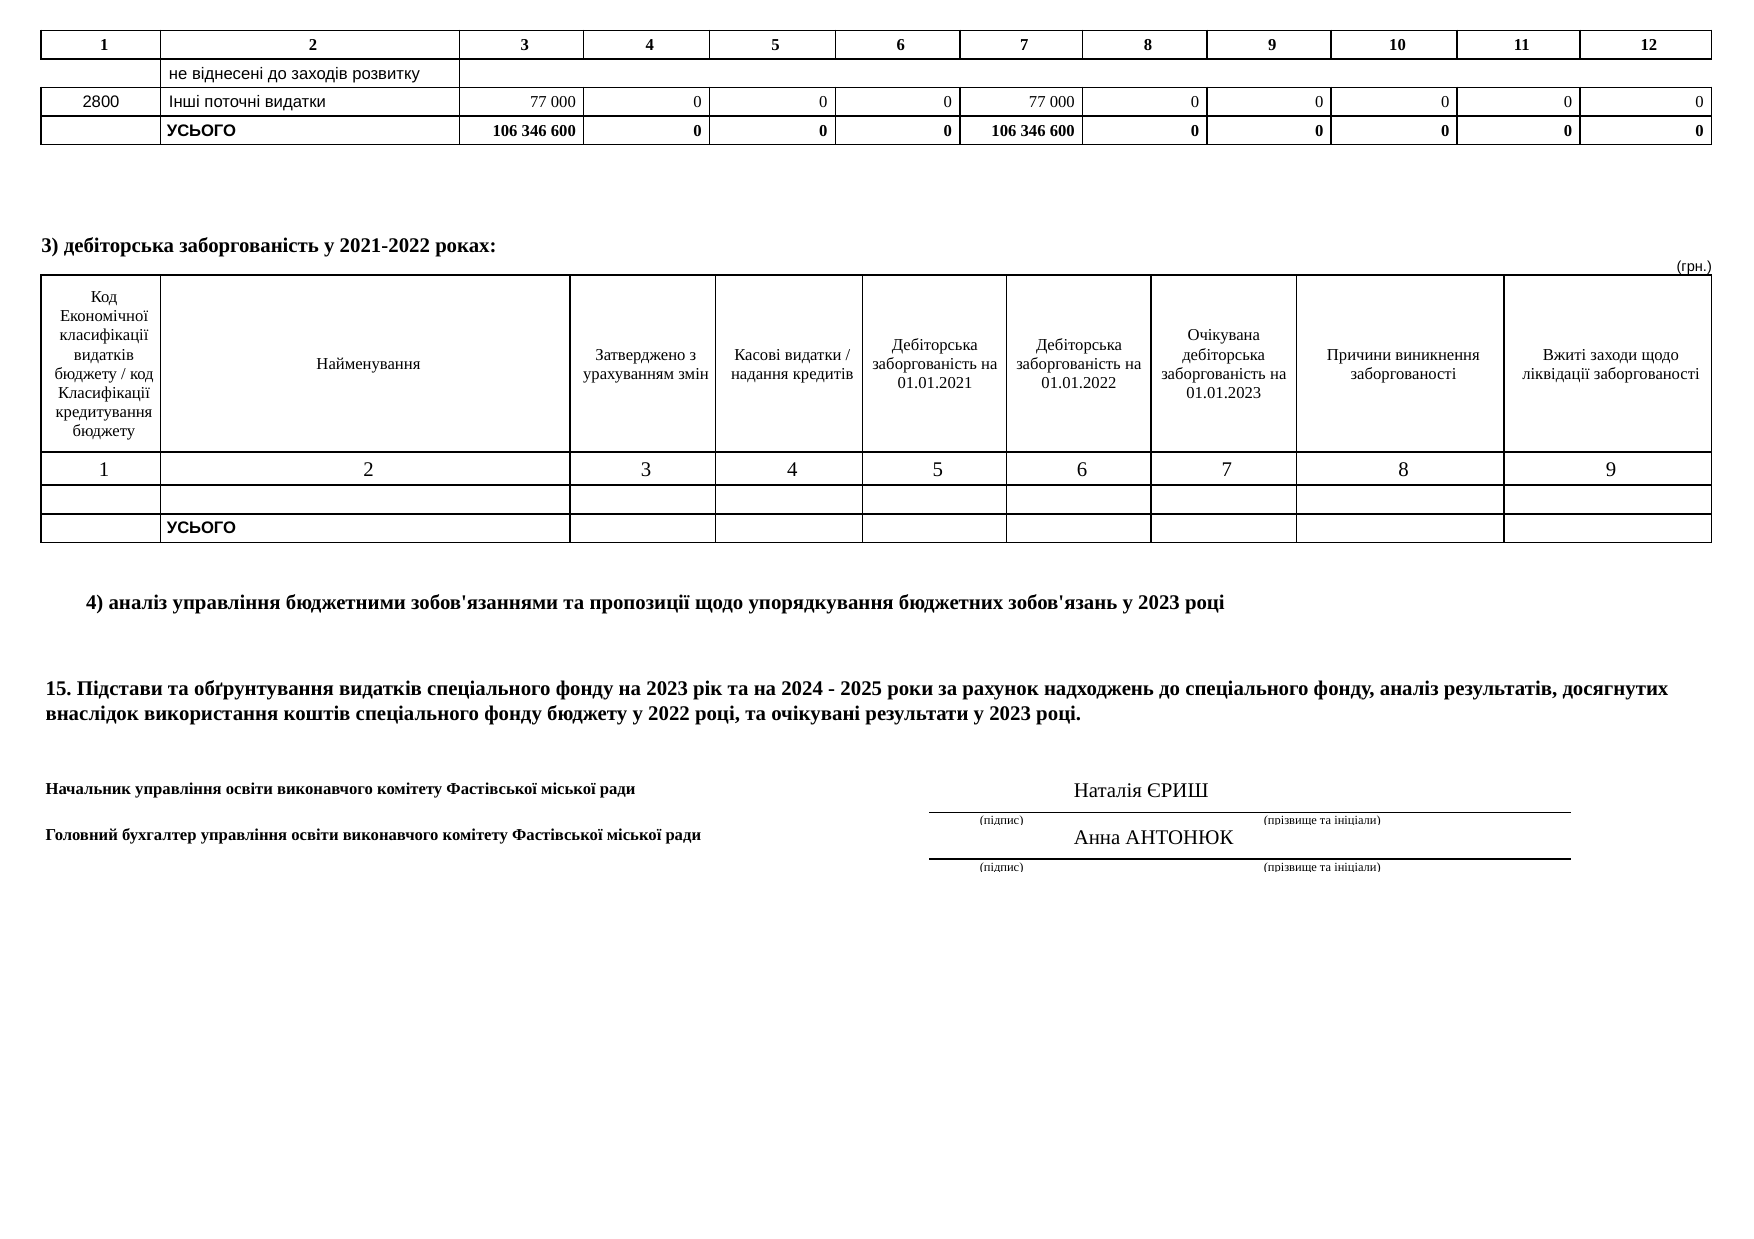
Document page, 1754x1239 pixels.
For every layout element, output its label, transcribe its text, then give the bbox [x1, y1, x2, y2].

table_cell Очікувана дебіторська заборгованість на 01.01.2023 [1152, 276, 1296, 451]
table_cell [1711, 225, 1716, 274]
table_cell [0, 484, 40, 513]
table_cell 8 [1083, 31, 1206, 58]
table_cell [929, 60, 960, 87]
table_cell [1716, 484, 1753, 513]
table_cell [1297, 515, 1503, 541]
table_cell [459, 543, 570, 582]
table_cell [41, 825, 45, 858]
table_cell 0 [1581, 117, 1711, 144]
table_cell [929, 543, 960, 582]
table_cell [41, 145, 45, 184]
table_cell 4) аналіз управління бюджетними зобов'язаннями та пропозиції щодо упорядкування бюджетних зобов'язань у 2023 році [45, 582, 1716, 622]
table_cell [960, 825, 1007, 858]
table_header [960, 0, 1007, 29]
table_cell 0 [1458, 117, 1579, 144]
table_cell 0 [1581, 88, 1711, 115]
table_cell [1716, 58, 1753, 87]
table_cell [1712, 115, 1716, 144]
table_cell [1083, 184, 1151, 225]
table_cell [570, 543, 583, 582]
table_header [1707, 0, 1711, 29]
table_cell [459, 184, 570, 225]
table_cell [929, 184, 960, 225]
table_cell [1712, 451, 1716, 484]
table_cell Найменування [161, 276, 569, 451]
table_cell [863, 486, 1006, 513]
table_cell [1707, 858, 1711, 872]
table_cell [41, 779, 45, 811]
table_cell [1151, 145, 1207, 184]
table_cell Касові видатки / надання кредитів [716, 276, 862, 451]
table_cell [0, 513, 40, 541]
table_cell 0 [1083, 88, 1206, 115]
table_cell [1074, 60, 1082, 87]
table_cell [41, 184, 45, 225]
table_cell [1580, 184, 1707, 225]
table_cell [0, 87, 40, 115]
table_cell [1716, 582, 1753, 622]
table_cell [1331, 543, 1457, 582]
table_cell 6 [836, 31, 959, 58]
table_cell [161, 184, 459, 225]
table_cell [41, 582, 45, 622]
table_cell 0 [584, 117, 709, 144]
table_cell [41, 734, 45, 778]
table_cell [1571, 60, 1580, 87]
table_cell [960, 145, 1007, 184]
table_cell [1707, 145, 1711, 184]
table_cell 15. Підстави та обґрунтування видатків спеціального фонду на 2023 рік та на 2024 - 2025 роки за рахунок надходжень до спеціального фонду, аналіз результатів, досягнутих внаслідок використання коштів спеціального фонду бюджету у 2022 році, та очікувані результати у 2023 році. [45, 668, 1716, 733]
table_cell [1711, 858, 1716, 872]
table_cell [1083, 543, 1151, 582]
table_cell [1331, 60, 1457, 87]
table_cell [42, 117, 160, 144]
table_cell 1 [42, 453, 160, 484]
table_cell [1571, 779, 1580, 811]
table_cell [1007, 60, 1073, 87]
table_header [570, 0, 583, 29]
table_cell [1571, 543, 1580, 582]
table_cell Дебіторська заборгованість на 01.01.2022 [1007, 276, 1150, 451]
table_cell 0 [1083, 117, 1206, 144]
table_cell [1207, 184, 1296, 225]
table_cell [584, 184, 709, 225]
table_cell [716, 184, 835, 225]
table_cell [1457, 145, 1504, 184]
table_cell [0, 30, 40, 58]
table_cell [960, 543, 1007, 582]
table_cell [45, 145, 161, 184]
table_header [1504, 0, 1571, 29]
table_cell [863, 184, 929, 225]
table_cell [45, 734, 1716, 778]
table_cell [571, 515, 715, 541]
table_cell [960, 184, 1007, 225]
table_cell [863, 515, 1006, 541]
table_cell 77 000 [961, 88, 1082, 115]
table_cell [41, 60, 45, 87]
table_cell [1707, 60, 1711, 87]
table_cell [0, 144, 41, 184]
table_cell [709, 145, 716, 184]
table_cell [0, 668, 41, 733]
table_cell [570, 145, 583, 184]
table_cell 9 [1505, 453, 1711, 484]
table_cell [1716, 87, 1753, 115]
table_cell 0 [836, 117, 959, 144]
table_cell 3 [460, 31, 583, 58]
table_cell [1716, 825, 1753, 858]
table_cell 5 [863, 453, 1006, 484]
table_cell [1711, 811, 1716, 825]
table_cell 0 [1208, 88, 1330, 115]
table_cell 7 [1152, 453, 1296, 484]
table_cell 3 [571, 453, 715, 484]
table_cell [1716, 541, 1753, 582]
table_cell 0 [710, 88, 835, 115]
table_cell [716, 60, 835, 87]
table_cell [1207, 543, 1296, 582]
table_cell [716, 145, 835, 184]
table_cell [0, 115, 40, 144]
table_header [1296, 0, 1331, 29]
table_cell [41, 543, 45, 582]
table_cell [0, 734, 41, 778]
table_cell 106 346 600 [961, 117, 1082, 144]
table_cell 106 346 600 [460, 117, 583, 144]
table_cell [1074, 145, 1082, 184]
table_cell [863, 543, 929, 582]
table_cell [929, 779, 960, 811]
table_cell [1712, 274, 1716, 451]
table_cell [571, 486, 715, 513]
table_cell Наталія ЄРИШ [1074, 779, 1571, 811]
table_cell [960, 779, 1007, 811]
table_cell Інші поточні видатки [161, 88, 459, 115]
table_cell [1707, 825, 1711, 858]
table_cell [863, 60, 929, 87]
table_cell [1152, 486, 1296, 513]
table_cell [929, 145, 960, 184]
table_cell [1151, 60, 1207, 87]
table_cell [716, 486, 862, 513]
table_header [1457, 0, 1504, 29]
table_cell [0, 623, 41, 667]
table_cell [1716, 451, 1753, 484]
table_header [1331, 0, 1457, 29]
table_cell 7 [961, 31, 1082, 58]
table_cell [1716, 779, 1753, 811]
table_cell 0 [710, 117, 835, 144]
table_cell [835, 145, 863, 184]
table_cell [1083, 145, 1151, 184]
table_cell [716, 543, 835, 582]
table_header [459, 0, 570, 29]
table_cell [45, 543, 161, 582]
table_cell [42, 486, 160, 513]
table_cell [1457, 184, 1504, 225]
table_header [1571, 0, 1580, 29]
table_cell [0, 582, 41, 622]
table_header [1083, 0, 1151, 29]
table_cell 77 000 [460, 88, 583, 115]
table_cell [1716, 734, 1753, 778]
table_cell [1716, 858, 1753, 872]
table_cell [1457, 60, 1504, 87]
table_cell [1083, 60, 1151, 87]
table_cell [863, 145, 929, 184]
table_cell 3) дебіторська заборгованість у 2021-2022 роках: [41, 225, 1504, 274]
table_cell [960, 60, 1007, 87]
table_cell Анна АНТОНЮК [1074, 825, 1571, 858]
table_header [1007, 0, 1073, 29]
table_cell [1580, 145, 1707, 184]
table_cell Дебіторська заборгованість на 01.01.2021 [863, 276, 1006, 451]
table_cell [1007, 543, 1073, 582]
table_cell [1712, 513, 1716, 541]
table_cell [1580, 811, 1707, 825]
table_cell [1716, 225, 1753, 274]
table_cell [41, 858, 45, 872]
table_cell [1580, 60, 1707, 87]
table_cell [1711, 825, 1716, 858]
table_cell [570, 184, 583, 225]
table_header [1074, 0, 1082, 29]
table_cell [1707, 811, 1711, 825]
table_header [1711, 0, 1716, 29]
table_cell [45, 60, 160, 87]
table_cell [929, 825, 960, 858]
table_cell [0, 811, 41, 825]
table_cell [709, 184, 716, 225]
table_header [929, 0, 960, 29]
table_cell [45, 184, 161, 225]
table_header [1716, 0, 1753, 29]
table_header [716, 0, 835, 29]
table_cell Причини виникнення заборгованості [1297, 276, 1503, 451]
table_cell [1716, 668, 1753, 733]
table_cell [41, 668, 45, 733]
table_cell [1207, 60, 1296, 87]
table_cell 6 [1007, 453, 1150, 484]
table_cell [1571, 811, 1580, 825]
table_cell [161, 145, 459, 184]
table_cell 4 [584, 31, 709, 58]
table_cell (прізвище та ініціали) [1074, 813, 1571, 825]
table_cell [1711, 144, 1716, 184]
table_cell [1707, 543, 1711, 582]
table_cell [0, 541, 41, 582]
table_cell [0, 451, 40, 484]
table_cell 2800 [42, 88, 160, 115]
table_cell 0 [584, 88, 709, 115]
table_cell [0, 858, 41, 872]
table_cell [1207, 145, 1296, 184]
table_cell [1580, 858, 1707, 872]
table_cell [1074, 184, 1082, 225]
table_cell 0 [1332, 88, 1456, 115]
table_cell [1711, 58, 1716, 87]
table_cell [1151, 543, 1207, 582]
table_cell [0, 274, 40, 451]
table_cell 0 [836, 88, 959, 115]
table_header [1580, 0, 1707, 29]
table_cell 0 [1458, 88, 1579, 115]
table_cell [584, 60, 709, 87]
table_cell УСЬОГО [161, 117, 459, 144]
table_cell [1504, 543, 1571, 582]
table_header [1151, 0, 1207, 29]
table_cell [1580, 825, 1707, 858]
table_cell [1007, 145, 1073, 184]
table_cell [1297, 486, 1503, 513]
table_cell 4 [716, 453, 862, 484]
table_cell [570, 60, 583, 87]
table_cell [835, 543, 863, 582]
table_cell [1504, 145, 1571, 184]
table_cell [1716, 144, 1753, 184]
table_header [41, 0, 45, 29]
table_cell [1296, 184, 1331, 225]
table_cell [1712, 484, 1716, 513]
table_cell [1074, 543, 1082, 582]
table_cell [1296, 543, 1331, 582]
table_cell [1580, 543, 1707, 582]
table_cell [835, 60, 863, 87]
table_cell [1716, 513, 1753, 541]
table_cell (підпис) [929, 813, 1073, 825]
table_cell 9 [1208, 31, 1330, 58]
table_cell 0 [1208, 117, 1330, 144]
table_cell [1716, 623, 1753, 667]
table_cell [1707, 779, 1711, 811]
table_cell 0 [1332, 117, 1456, 144]
table_cell [41, 811, 45, 825]
table_cell [1711, 184, 1716, 225]
table_cell 5 [710, 31, 835, 58]
table_header [0, 0, 41, 29]
table_cell [1007, 515, 1150, 541]
table_cell [1712, 30, 1716, 58]
table_header [835, 0, 863, 29]
table_cell Код Економічної класифікації видатків бюджету / код Класифікації кредитування бюджету [42, 276, 160, 451]
table_cell [0, 225, 41, 274]
table_cell [1712, 87, 1716, 115]
table_cell [1007, 779, 1073, 811]
table_cell [1331, 184, 1457, 225]
table_header [709, 0, 716, 29]
table_cell [0, 825, 41, 858]
table_cell [161, 486, 569, 513]
table_cell [1716, 184, 1753, 225]
table_header [161, 0, 459, 29]
table_cell [709, 543, 716, 582]
table_cell [1457, 543, 1504, 582]
table_cell [41, 623, 45, 667]
table_cell [45, 623, 1716, 667]
table_cell [1580, 779, 1707, 811]
table_cell [459, 145, 570, 184]
table_header [584, 0, 709, 29]
table_cell [1504, 184, 1571, 225]
table_cell [1007, 184, 1073, 225]
table_cell Затверджено з урахуванням змін [571, 276, 715, 451]
table_cell [1716, 115, 1753, 144]
table_cell [1331, 145, 1457, 184]
table_cell 2 [161, 31, 459, 58]
table_cell (прізвище та ініціали) [1074, 860, 1571, 872]
table_cell 10 [1332, 31, 1456, 58]
table_cell [460, 60, 570, 87]
table_cell 8 [1297, 453, 1503, 484]
table_cell [0, 779, 41, 811]
table_cell 12 [1581, 31, 1711, 58]
table_cell [1571, 858, 1580, 872]
table_cell [1707, 184, 1711, 225]
table_cell не віднесені до заходів розвитку [161, 60, 459, 87]
table_cell [1716, 811, 1753, 825]
table_cell [1571, 145, 1580, 184]
table_cell [0, 58, 41, 87]
table_cell Начальник управління освіти виконавчого комітету Фастівської міської ради [45, 779, 929, 825]
table_cell [1505, 486, 1711, 513]
table_cell [1296, 60, 1331, 87]
table_cell [1571, 184, 1580, 225]
table_cell [161, 543, 459, 582]
table_header [863, 0, 929, 29]
table_cell [1716, 274, 1753, 451]
table_cell [1151, 184, 1207, 225]
table_cell 2 [161, 453, 569, 484]
table_cell Головний бухгалтер управління освіти виконавчого комітету Фастівської міської ради [45, 825, 929, 872]
table_cell УСЬОГО [161, 515, 569, 541]
table_cell [716, 515, 862, 541]
table_cell [1504, 60, 1571, 87]
table_cell [1716, 30, 1753, 58]
table_cell [1007, 825, 1073, 858]
table_header [1207, 0, 1296, 29]
table_header [45, 0, 161, 29]
table_cell [1296, 145, 1331, 184]
table_cell [42, 515, 160, 541]
table_cell [1152, 515, 1296, 541]
table_cell 1 [42, 31, 160, 58]
table_cell 11 [1458, 31, 1579, 58]
table_cell [1711, 541, 1716, 582]
table_cell [584, 145, 709, 184]
table_cell (грн.) [1504, 225, 1711, 274]
table_cell [1505, 515, 1711, 541]
table_cell (підпис) [929, 860, 1073, 872]
table_cell Вжиті заходи щодо ліквідації заборгованості [1505, 276, 1711, 451]
table_cell [709, 60, 716, 87]
table_cell [0, 184, 41, 225]
table_cell [1007, 486, 1150, 513]
table_cell [584, 543, 709, 582]
table_cell [1571, 825, 1580, 858]
table_cell [835, 184, 863, 225]
table_cell [1711, 779, 1716, 811]
